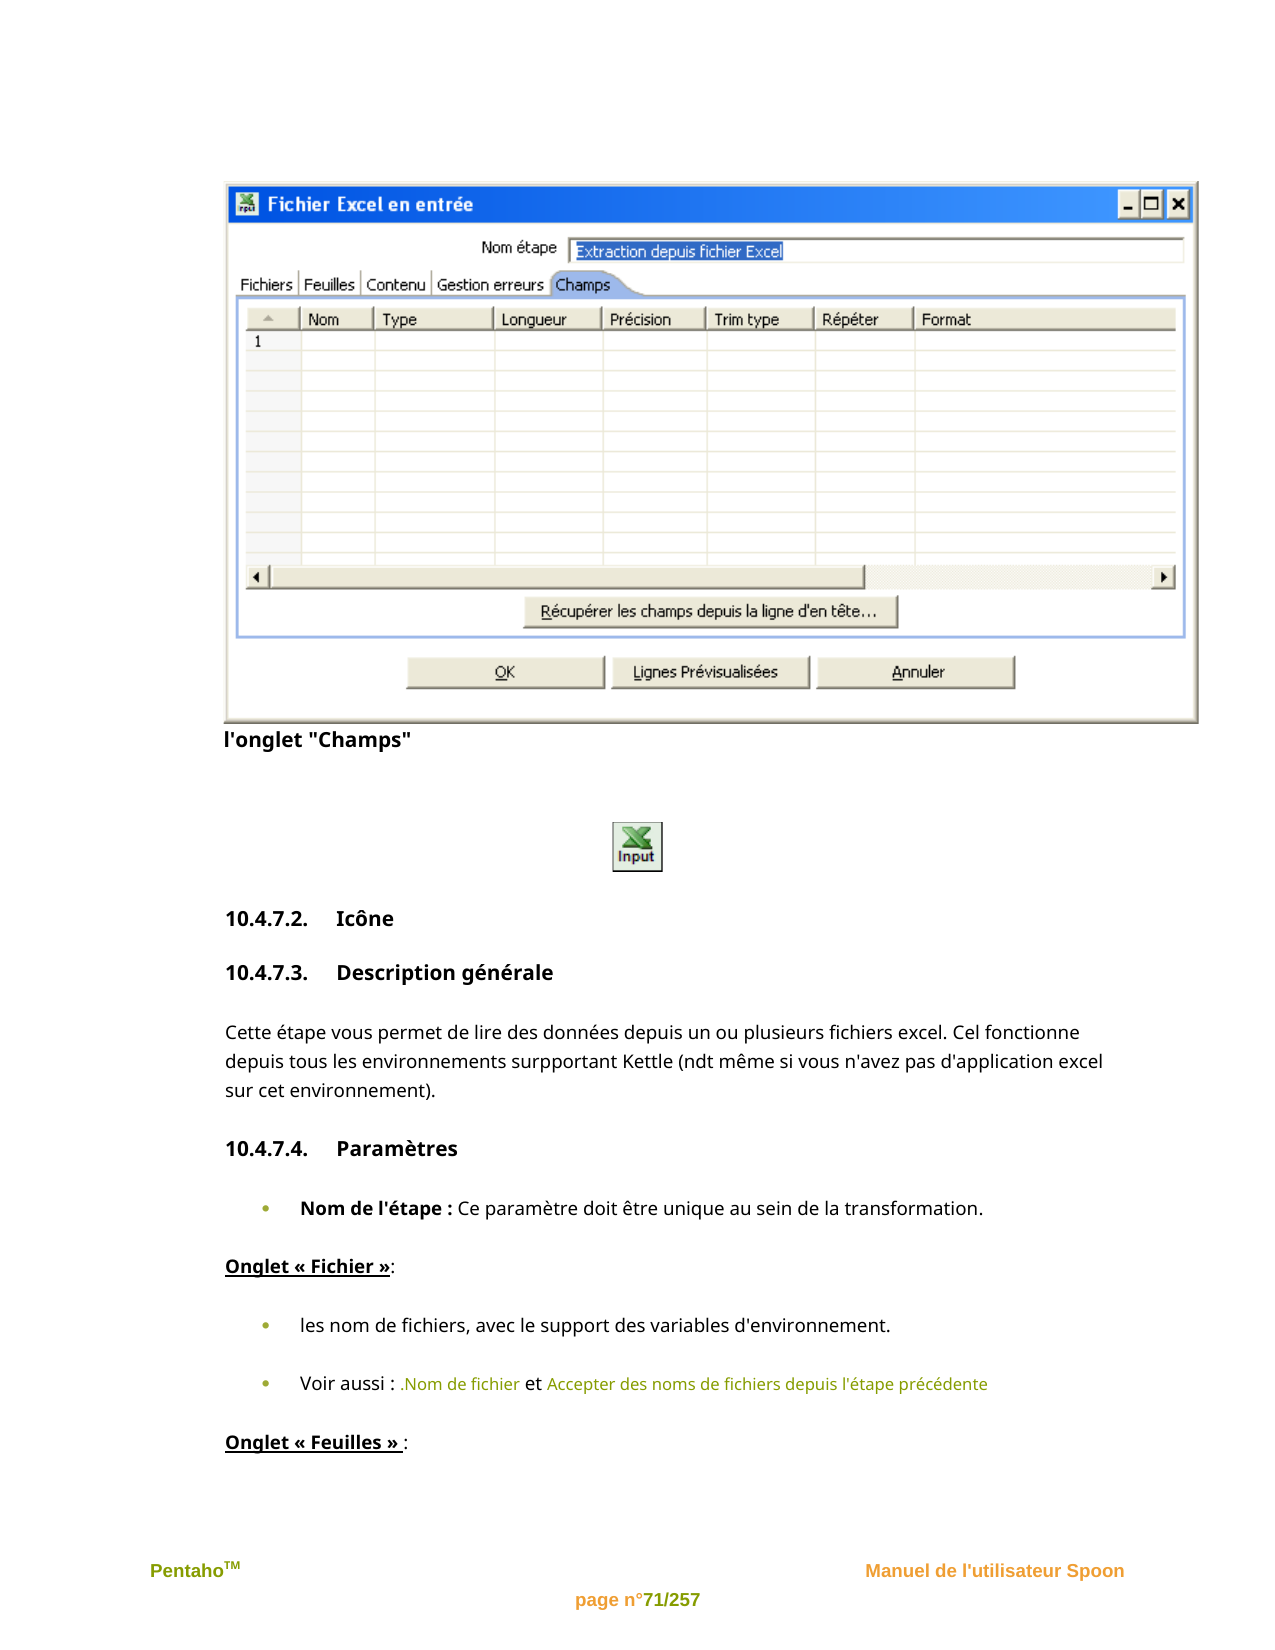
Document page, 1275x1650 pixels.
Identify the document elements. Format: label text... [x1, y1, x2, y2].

picture [612, 822, 663, 872]
list Nom de l'étape : Ce paramètre doit être unique au sein de la transformation. [262, 1192, 1125, 1221]
subtitle Icône [225, 724, 1125, 932]
picture [223, 181, 1199, 724]
list Voir aussi : .Nom de fichier et Accepter des noms de fichiers depuis l'étape précédente [262, 1367, 1125, 1397]
subtitle Icône [148, 725, 1125, 753]
subtitle Description générale [225, 957, 1125, 986]
subtitle Paramètres [225, 1133, 1125, 1162]
text l'onglet "Champs" [223, 724, 1123, 753]
text Onglet « Feuilles » : [225, 1426, 1125, 1455]
list les nom de fichiers, avec le support des variables d'environnement. [262, 1309, 1125, 1338]
text Cette étape vous permet de lire des données depuis un ou plusieurs fichiers excel. Cel fonctionne depuis tous les environnements surpportant Kettle (ndt même si vous n'avez pas d'application excel sur cet environnement). [225, 1016, 1125, 1103]
text Onglet « Fichier »: [225, 1250, 1125, 1279]
